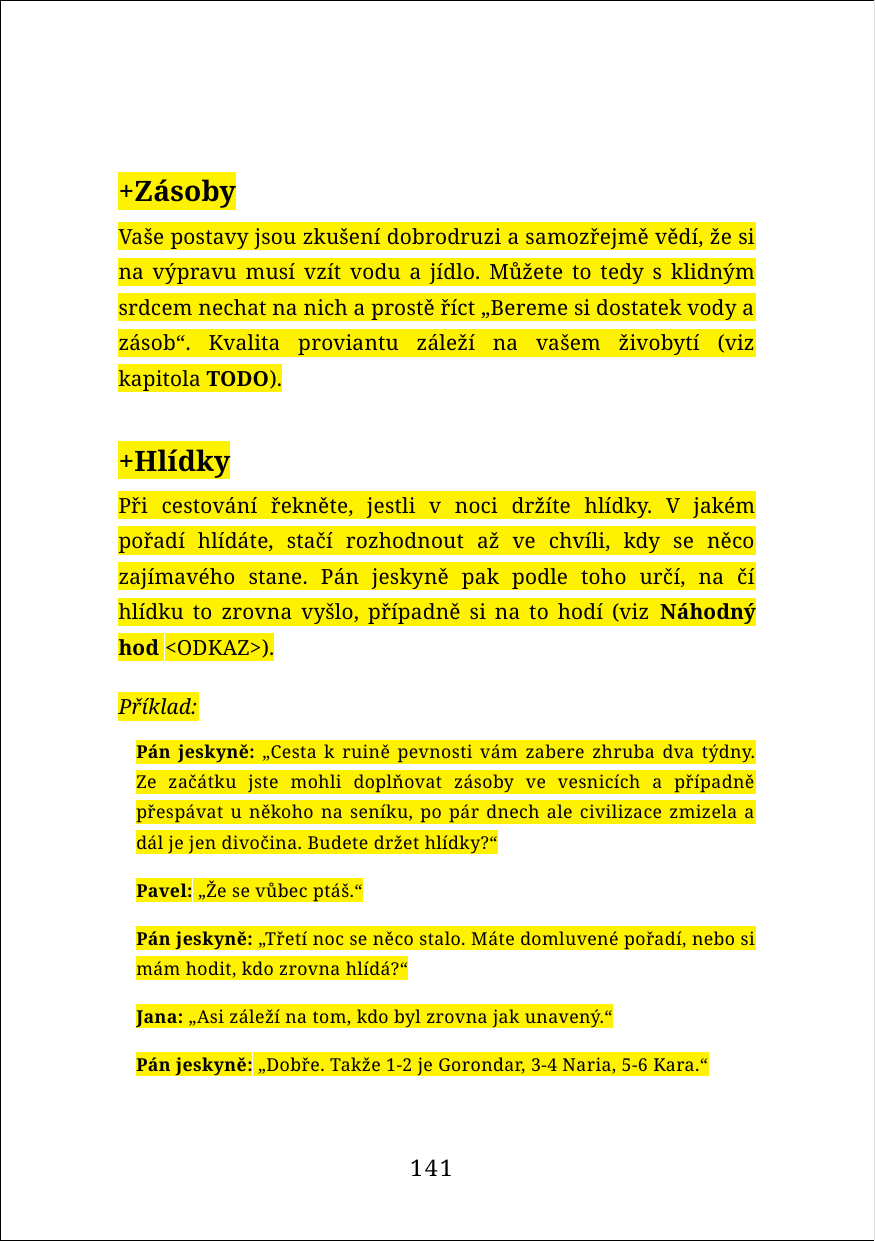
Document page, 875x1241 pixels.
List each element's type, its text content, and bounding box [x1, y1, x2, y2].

text Jana: „Asi záleží na tom, kdo byl zrovna jak unavený.“ [136, 1004, 756, 1028]
text Pán jeskyně: „Cesta k ruině pevnosti vám zabere zhruba dva týdny. Ze začátku jste mohli doplňovat zásoby ve vesnicích a případně přespávat u někoho na seníku, po pár dnech ale civilizace zmizela a dál je jen divočina. Budete držet hlídky?“ [136, 739, 756, 854]
text Při cestování řekněte, jestli v noci držíte hlídky. V jakém pořadí hlídáte, stačí rozhodnout až ve chvíli, kdy se něco zajímavého stane. Pán jeskyně pak podle toho určí, na čí hlídku to zrovna vyšlo, případně si na to hodí (viz Náhodný hod <ODKAZ>). [118, 491, 756, 661]
text Příklad: [118, 692, 756, 721]
text Pán jeskyně: „Dobře. Takže 1-2 je Gorondar, 3-4 Naria, 5-6 Kara.“ [136, 1052, 756, 1076]
text Pán jeskyně: „Třetí noc se něco stalo. Máte domluvené pořadí, nebo si mám hodit, kdo zrovna hlídá?“ [136, 926, 756, 980]
subtitle +Zásoby [118, 172, 756, 210]
text Pavel: „Že se vůbec ptáš.“ [136, 878, 756, 902]
text Vaše postavy jsou zkušení dobrodruzi a samozřejmě vědí, že si na výpravu musí vzít vodu a jídlo. Můžete to tedy s klidným srdcem nechat na nich a prostě říct „Bereme si dostatek vody a zásob“. Kvalita proviantu záleží na vašem živobytí (viz kapitola TODO). [118, 222, 756, 392]
subtitle +Hlídky [118, 441, 756, 479]
